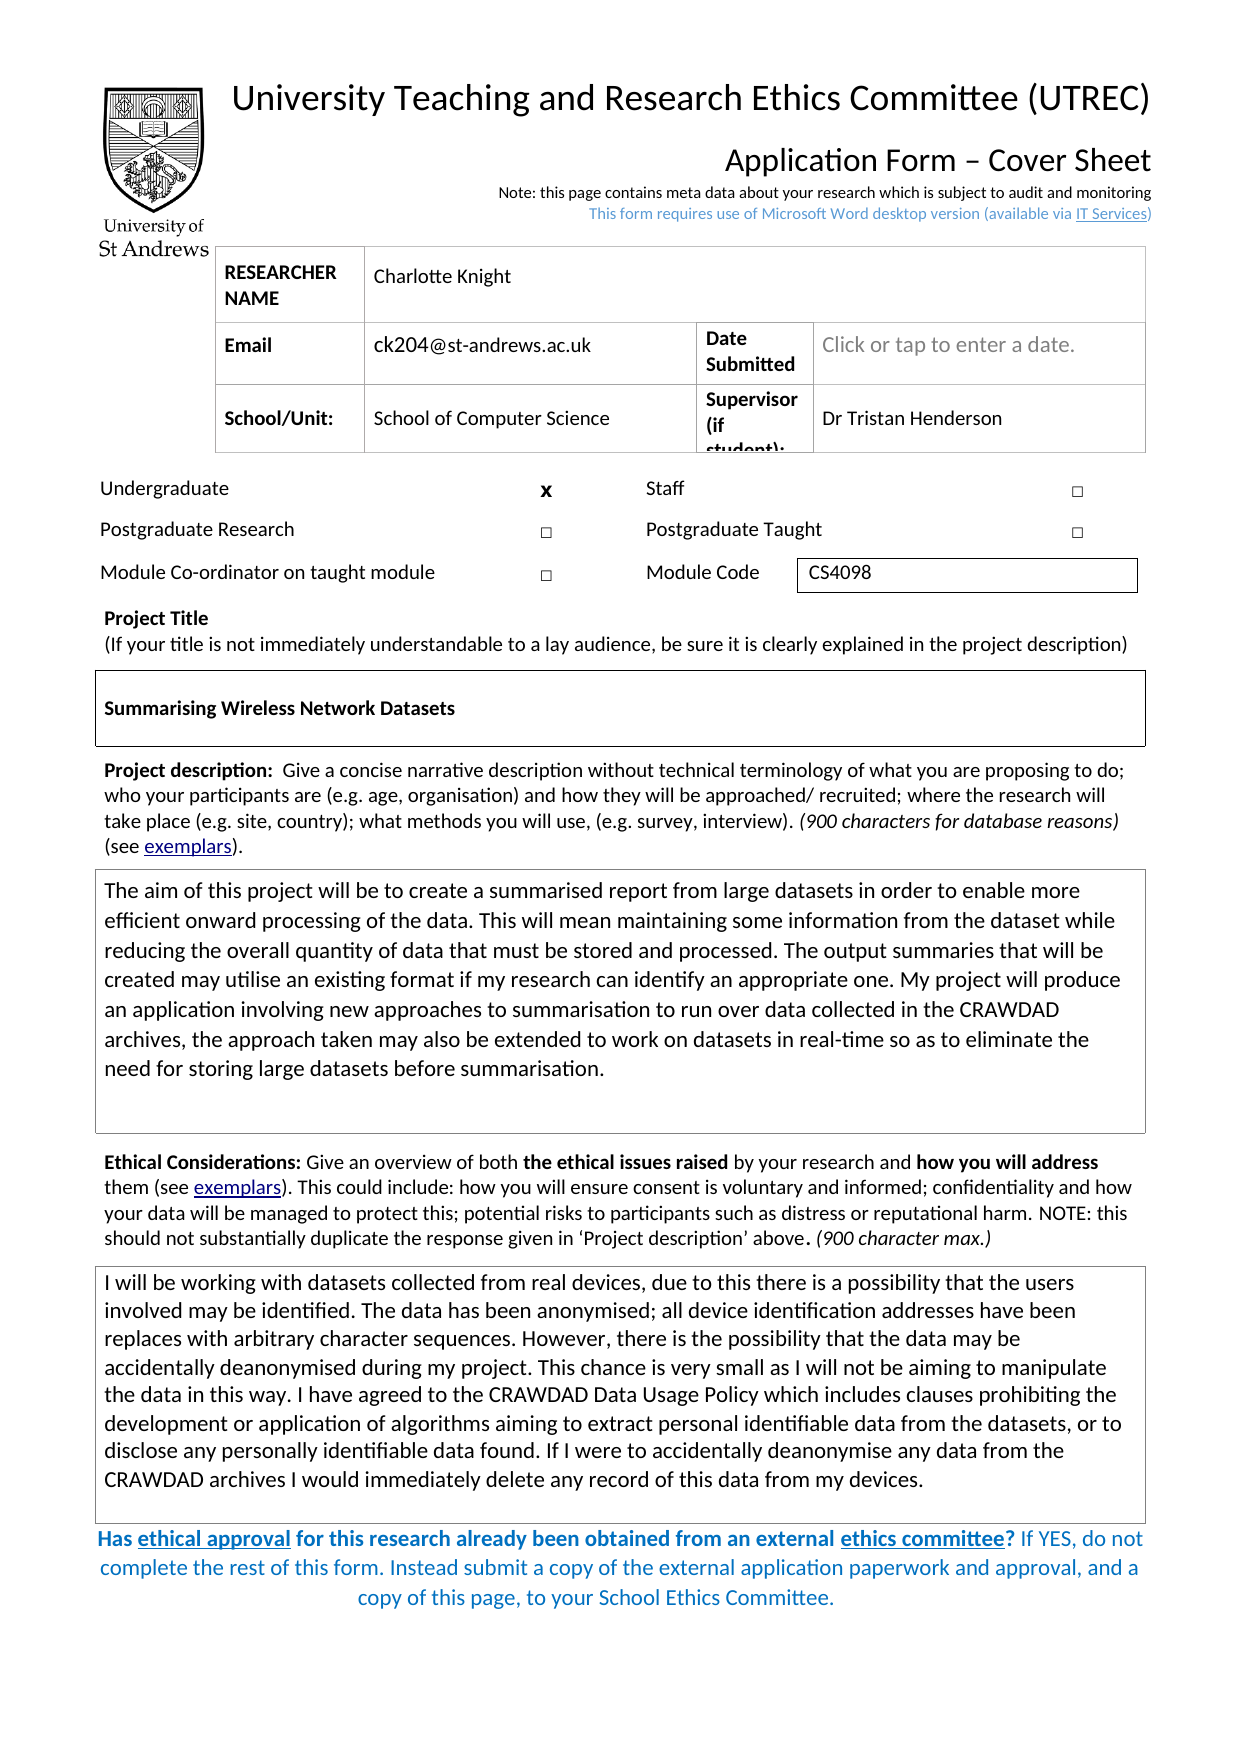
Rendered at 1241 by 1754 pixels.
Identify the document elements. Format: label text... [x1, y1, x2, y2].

table_cell Project description: Give a concise narrative description without technical terminology of what you are proposing to do; who your participants are (e.g. age, organisation) and how they will be approached/ recruited; where the research will take place (e.g. site, country); what methods you will use, (e.g. survey, interview). (900 characters for database reasons) (see exemplars). [96, 747, 1145, 869]
table_cell Postgraduate Taught [635, 516, 1017, 558]
table_cell Dr Tristan Henderson [814, 385, 1145, 452]
table_cell The aim of this project will be to create a summarised report from large datasets in order to enable more efficient onward processing of the data. This will mean maintaining some information from the dataset while reducing the overall quantity of data that must be stored and processed. The output summaries that will be created may utilise an existing format if my research can identify an appropriate one. My project will produce an application involving new approaches to summarisation to run over data collected in the CRAWDAD archives, the approach taken may also be extended to work on datasets in real-time so as to eliminate the need for storing large datasets before summarisation. [96, 870, 1145, 1133]
table_header Researcher Name [216, 247, 364, 322]
table_cell Click or tap to enter a date. [814, 323, 1145, 384]
text Has ethical approval for this research already been obtained from an external ethics committee? If YES, do not complete the rest of this form. Instead submit a copy of the external application paperwork and approval, and a copy of this page, to your School Ethics Committee. [89, 1524, 1152, 1611]
table_cell Summarising Wireless Network Datasets [96, 671, 1145, 746]
table_cell Ethical Considerations: Give an overview of both the ethical issues raised by your research and how you will address them (see exemplars). This could include: how you will ensure consent is voluntary and informed; confidentiality and how your data will be managed to protect this; potential risks to participants such as distress or reputational harm. NOTE: this should not substantially duplicate the response given in ‘Project description’ above. (900 character max.) [96, 1134, 1145, 1266]
table_cell Postgraduate Research [89, 516, 458, 558]
table_cell CS4098 [798, 559, 1137, 592]
text This form requires use of Microsoft Word desktop version (available via IT Services) [89, 203, 1152, 224]
table_cell Module Code [635, 558, 797, 592]
table_cell School of Computer Science [365, 385, 696, 452]
table_cell ☐ [458, 516, 634, 558]
text Note: this page contains meta data about your research which is subject to audit and monitoring [176, 182, 1152, 202]
table_header x [458, 475, 634, 516]
table_header Staff [635, 475, 1017, 516]
table_cell ck204@st-andrews.ac.uk [365, 323, 696, 384]
text University Teaching and Research Ethics Committee (UTREC) [89, 74, 1152, 119]
table_cell I will be working with datasets collected from real devices, due to this there is a possibility that the users involved may be identified. The data has been anonymised; all device identification addresses have been replaces with arbitrary character sequences. However, there is the possibility that the data may be accidentally deanonymised during my project. This chance is very small as I will not be aiming to manipulate the data in this way. I have agreed to the CRAWDAD Data Usage Policy which includes clauses prohibiting the development or application of algorithms aiming to extract personal identifiable data from the datasets, or to disclose any personally identifiable data found. If I were to accidentally deanonymise any data from the CRAWDAD archives I would immediately delete any record of this data from my devices. [96, 1267, 1145, 1523]
table_cell ☐ [458, 558, 634, 592]
table_cell School/Unit: [216, 385, 364, 452]
table_header Project Title (If your title is not immediately understandable to a lay audience, be sure it is clearly explained in the project description) [95, 593, 1145, 669]
table_header ☐ [1017, 475, 1138, 516]
text [89, 139, 111, 180]
table_header Charlotte Knight [365, 247, 1145, 322]
table_header Undergraduate [89, 475, 458, 516]
table_cell Email [216, 323, 364, 384]
text [130, 139, 200, 180]
table_cell Date Submitted [697, 323, 813, 384]
table_cell Module Co-ordinator on taught module [89, 558, 458, 592]
table_cell Supervisor (if student): [697, 385, 813, 452]
text [107, 139, 129, 180]
table_cell ☐ [1017, 516, 1138, 558]
text Application Form – Cover Sheet [197, 139, 1152, 180]
